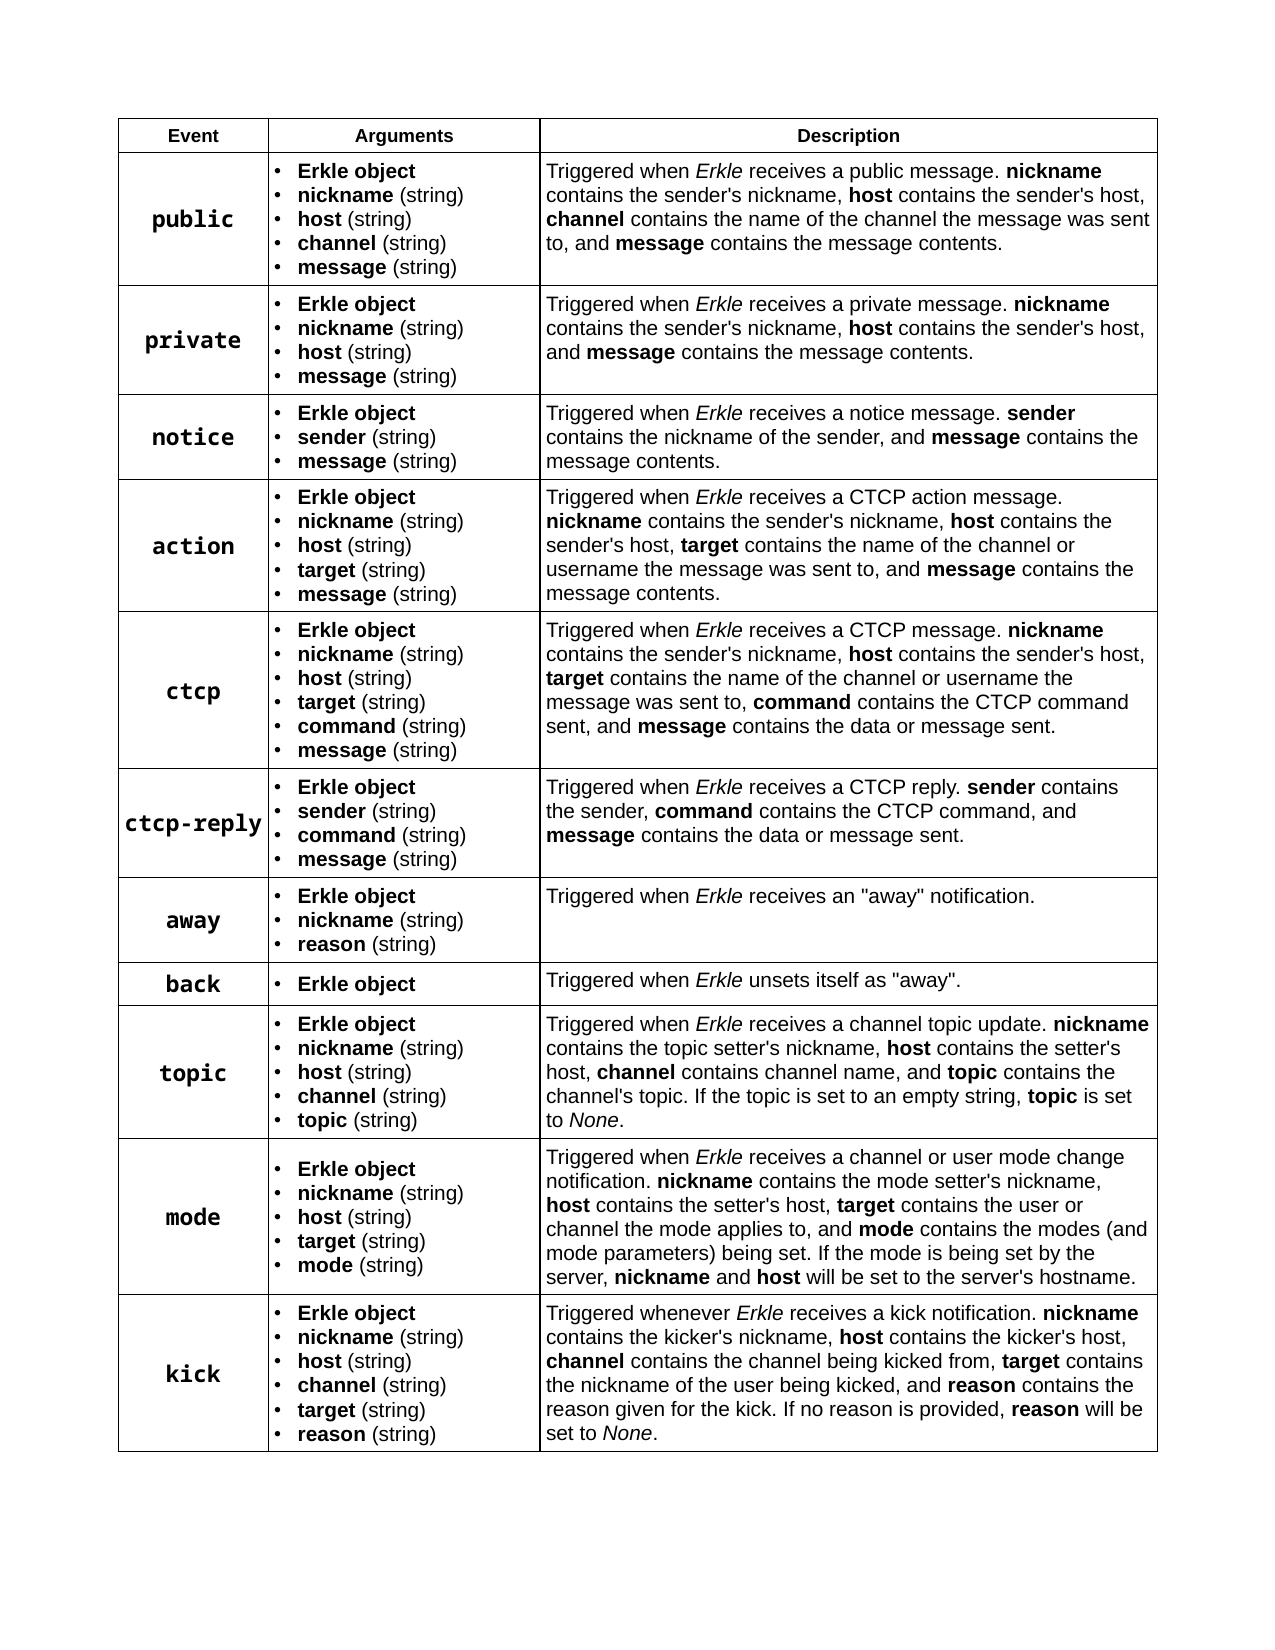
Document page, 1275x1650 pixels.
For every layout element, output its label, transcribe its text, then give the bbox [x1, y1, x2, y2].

table_cell private [119, 286, 268, 394]
table_cell mode [119, 1139, 268, 1294]
table_cell Triggered when Erkle unsets itself as "away". [541, 963, 1157, 1005]
table_cell Erkle object nickname (string) host (string) target (string) mode (string) [269, 1139, 539, 1294]
table_cell ctcp-reply [119, 769, 268, 877]
table_cell back [119, 963, 268, 1005]
table_cell Erkle object sender (string) message (string) [269, 395, 539, 478]
table_cell Erkle object nickname (string) host (string) channel (string) topic (string) [269, 1006, 539, 1138]
table_cell Triggered when Erkle receives a CTCP reply. sender contains the sender, command contains the CTCP command, and message contains the data or message sent. [541, 769, 1157, 877]
table_cell Erkle object nickname (string) host (string) channel (string) target (string) reason (string) [269, 1295, 539, 1451]
table_cell notice [119, 395, 268, 478]
table_cell Triggered whenever Erkle receives a kick notification. nickname contains the kicker's nickname, host contains the kicker's host, channel contains the channel being kicked from, target contains the nickname of the user being kicked, and reason contains the reason given for the kick. If no reason is provided, reason will be set to None. [541, 1295, 1157, 1451]
table_cell Triggered when Erkle receives a public message. nickname contains the sender's nickname, host contains the sender's host, channel contains the name of the channel the message was sent to, and message contains the message contents. [541, 153, 1157, 285]
table_cell Erkle object nickname (string) host (string) target (string) message (string) [269, 480, 539, 611]
table_cell away [119, 878, 268, 962]
table_cell Erkle object nickname (string) reason (string) [269, 878, 539, 962]
table_cell Erkle object sender (string) command (string) message (string) [269, 769, 539, 877]
table_cell public [119, 153, 268, 285]
table_header Description [541, 119, 1157, 152]
table_cell Triggered when Erkle receives an "away" notification. [541, 878, 1157, 962]
table_cell Erkle object nickname (string) host (string) target (string) command (string) message (string) [269, 612, 539, 768]
table_cell Erkle object [269, 963, 539, 1005]
table_cell kick [119, 1295, 268, 1451]
table_cell Triggered when Erkle receives a channel topic update. nickname contains the topic setter's nickname, host contains the setter's host, channel contains channel name, and topic contains the channel's topic. If the topic is set to an empty string, topic is set to None. [541, 1006, 1157, 1138]
table_cell ctcp [119, 612, 268, 768]
table_cell Triggered when Erkle receives a channel or user mode change notification. nickname contains the mode setter's nickname, host contains the setter's host, target contains the user or channel the mode applies to, and mode contains the modes (and mode parameters) being set. If the mode is being set by the server, nickname and host will be set to the server's hostname. [541, 1139, 1157, 1294]
table_cell Triggered when Erkle receives a CTCP message. nickname contains the sender's nickname, host contains the sender's host, target contains the name of the channel or username the message was sent to, command contains the CTCP command sent, and message contains the data or message sent. [541, 612, 1157, 768]
table_cell Erkle object nickname (string) host (string) channel (string) message (string) [269, 153, 539, 285]
table_cell Triggered when Erkle receives a notice message. sender contains the nickname of the sender, and message contains the message contents. [541, 395, 1157, 478]
table_cell Erkle object nickname (string) host (string) message (string) [269, 286, 539, 394]
table_cell Triggered when Erkle receives a CTCP action message. nickname contains the sender's nickname, host contains the sender's host, target contains the name of the channel or username the message was sent to, and message contains the message contents. [541, 480, 1157, 611]
table_cell action [119, 480, 268, 611]
table_cell Triggered when Erkle receives a private message. nickname contains the sender's nickname, host contains the sender's host, and message contains the message contents. [541, 286, 1157, 394]
table_header Arguments [269, 119, 539, 152]
table_header Event [119, 119, 268, 152]
table_cell topic [119, 1006, 268, 1138]
